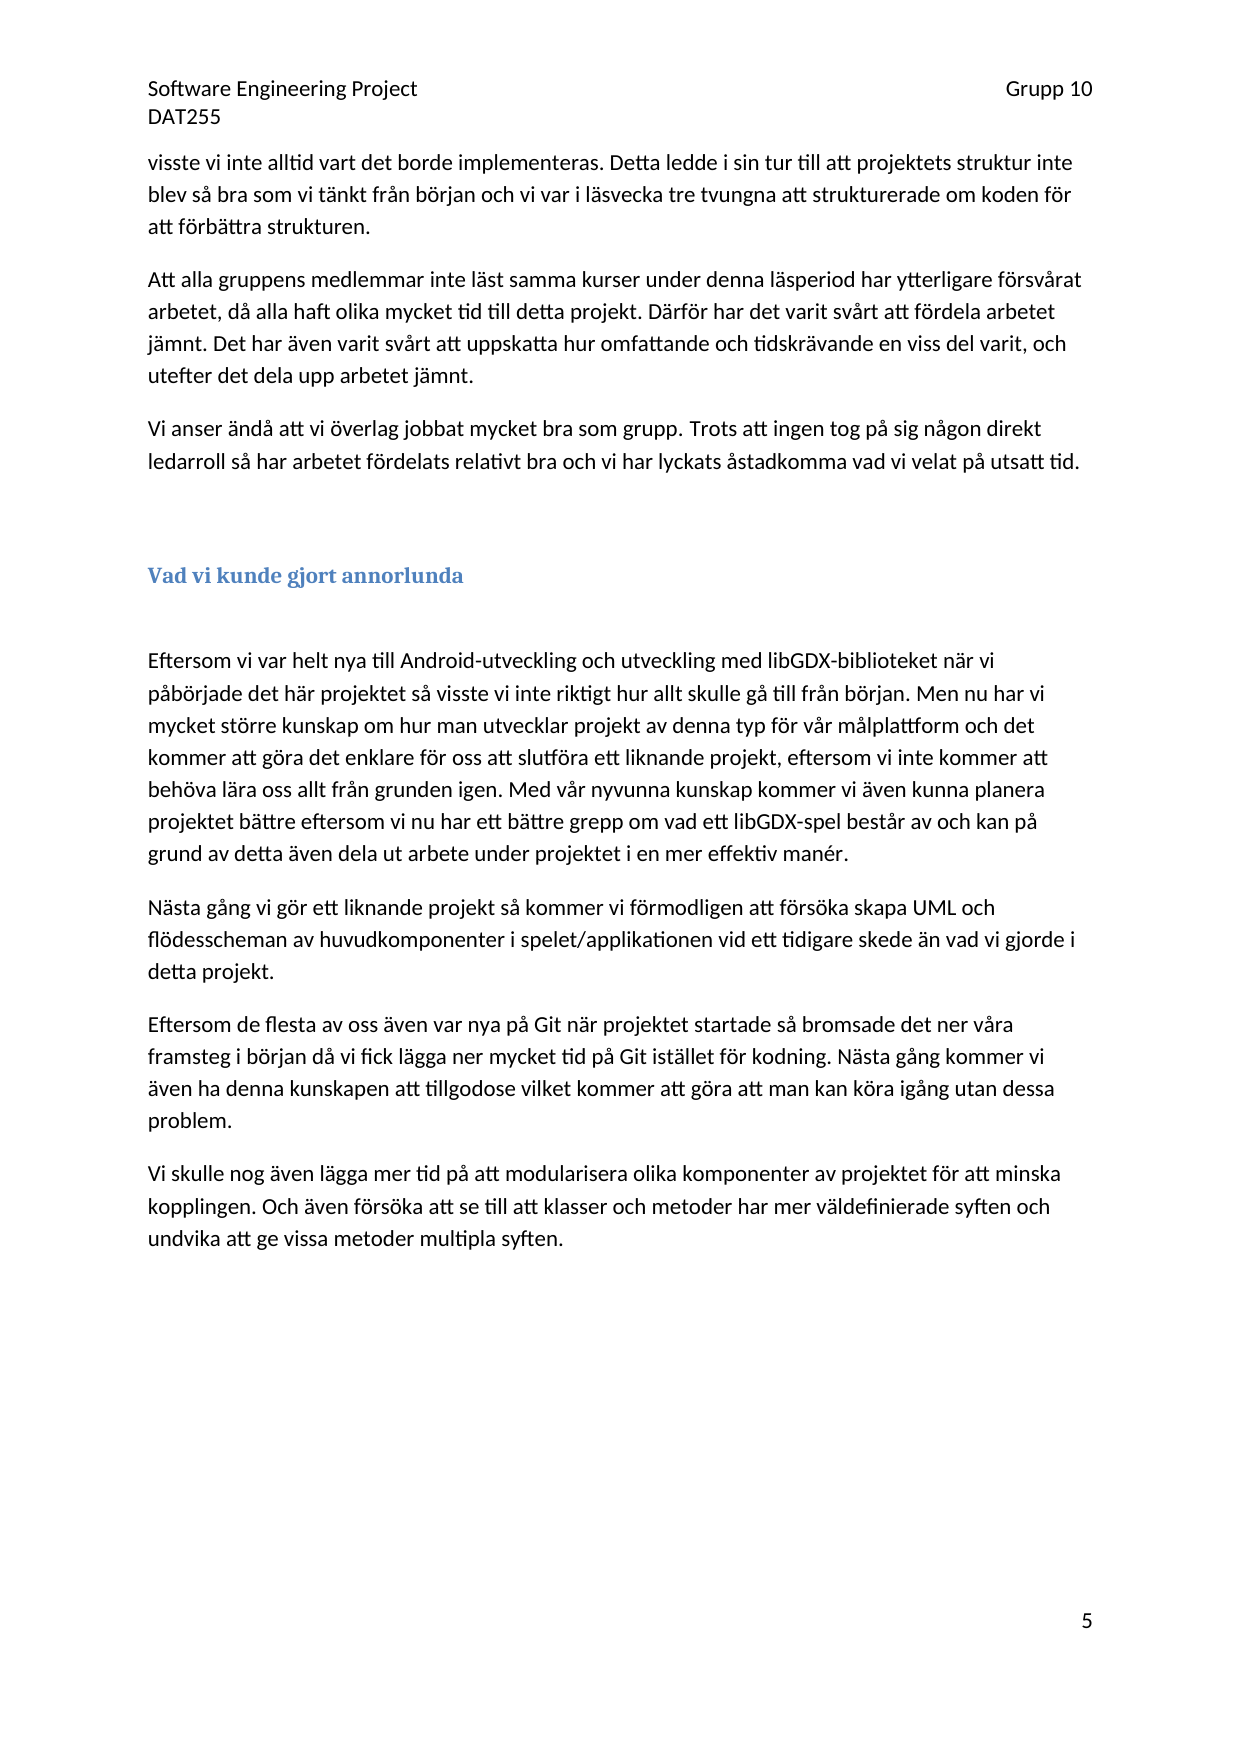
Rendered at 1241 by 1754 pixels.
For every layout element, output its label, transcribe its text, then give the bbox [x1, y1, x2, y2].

text Eftersom de flesta av oss även var nya på Git när projektet startade så bromsade det ner våra framsteg i början då vi fick lägga ner mycket tid på Git istället för kodning. Nästa gång kommer vi även ha denna kunskapen att tillgodose vilket kommer att göra att man kan köra igång utan dessa problem. [148, 1010, 1093, 1134]
text Vi skulle nog även lägga mer tid på att modularisera olika komponenter av projektet för att minska kopplingen. Och även försöka att se till att klasser och metoder har mer väldefinierade syften och undvika att ge vissa metoder multipla syften. [148, 1159, 1093, 1252]
text Nästa gång vi gör ett liknande projekt så kommer vi förmodligen att försöka skapa UML och flödesscheman av huvudkomponenter i spelet/applikationen vid ett tidigare skede än vad vi gjorde i detta projekt. [148, 893, 1093, 985]
text Eftersom vi var helt nya till Android-utveckling och utveckling med libGDX-biblioteket när vi påbörjade det här projektet så visste vi inte riktigt hur allt skulle gå till från början. Men nu har vi mycket större kunskap om hur man utvecklar projekt av denna typ för vår målplattform och det kommer att göra det enklare för oss att slutföra ett liknande projekt, eftersom vi inte kommer att behöva lära oss allt från grunden igen. Med vår nyvunna kunskap kommer vi även kunna planera projektet bättre eftersom vi nu har ett bättre grepp om vad ett libGDX-spel består av och kan på grund av detta även dela ut arbete under projektet i en mer effektiv manér. [148, 646, 1093, 868]
text Vi anser ändå att vi överlag jobbat mycket bra som grupp. Trots att ingen tog på sig någon direkt ledarroll så har arbetet fördelats relativt bra och vi har lyckats åstadkomma vad vi velat på utsatt tid. [148, 414, 1093, 475]
subtitle Vad vi kunde gjort annorlunda [148, 563, 1093, 589]
text visste vi inte alltid vart det borde implementeras. Detta ledde i sin tur till att projektets struktur inte blev så bra som vi tänkt från början och vi var i läsvecka tre tvungna att strukturerade om koden för att förbättra strukturen. [148, 148, 1093, 240]
text Att alla gruppens medlemmar inte läst samma kurser under denna läsperiod har ytterligare försvårat arbetet, då alla haft olika mycket tid till detta projekt. Därför har det varit svårt att fördela arbetet jämnt. Det har även varit svårt att uppskatta hur omfattande och tidskrävande en viss del varit, och utefter det dela upp arbetet jämnt. [148, 265, 1093, 389]
